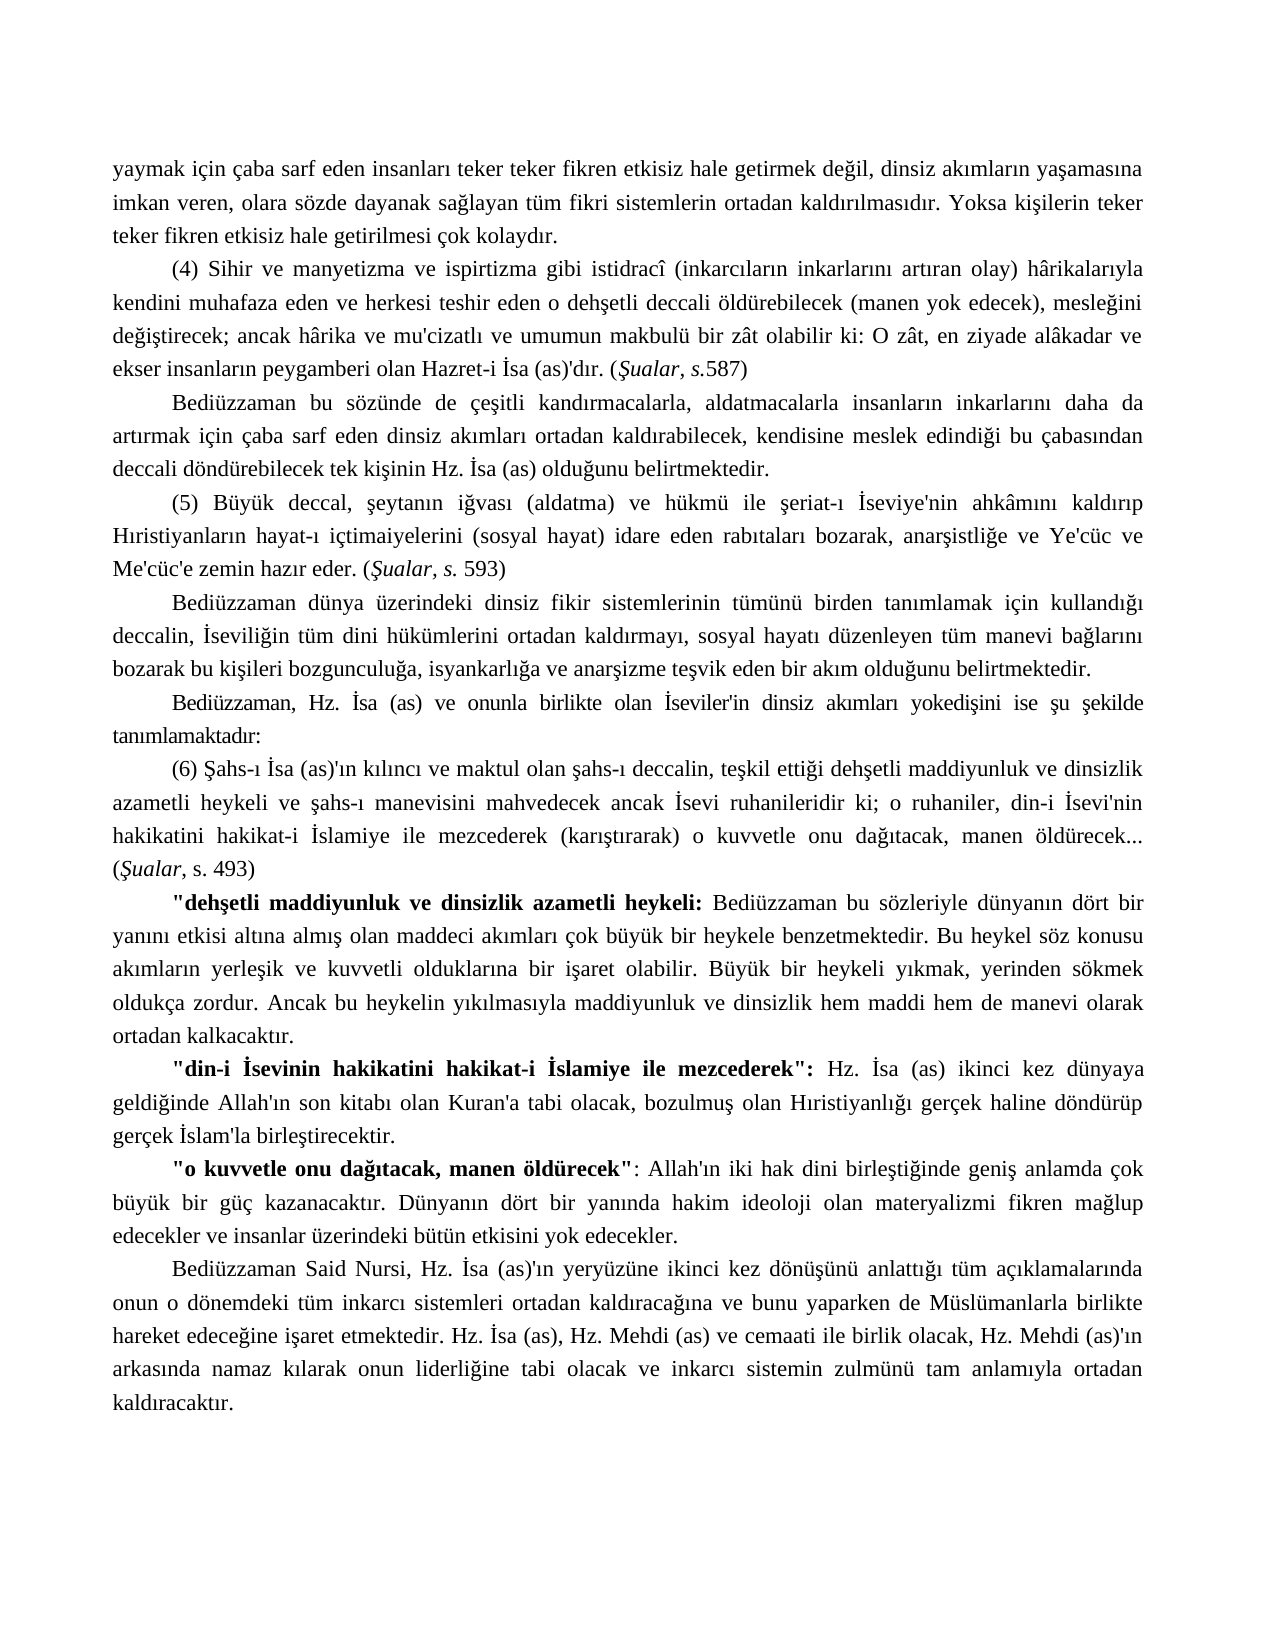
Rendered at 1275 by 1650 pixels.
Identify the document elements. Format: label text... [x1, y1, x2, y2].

text "dehşetli maddiyunluk ve dinsizlik azametli heykeli: Bediüzzaman bu sözleriyle dünyanın dört bir yanını etkisi altına almış olan maddeci akımları çok büyük bir heykele benzetmektedir. Bu heykel söz konusu akımların yerleşik ve kuvvetli olduklarına bir işaret olabilir. Büyük bir heykeli yıkmak, yerinden sökmek oldukça zordur. Ancak bu heykelin yıkılmasıyla maddiyunluk ve dinsizlik hem maddi hem de manevi olarak ortadan kalkacaktır. [112, 883, 1145, 1050]
text Bediüzzaman Said Nursi, Hz. İsa (as)'ın yeryüzüne ikinci kez dönüşünü anlattığı tüm açıklamalarında onun o dönemdeki tüm inkarcı sistemleri ortadan kaldıracağına ve bunu yaparken de Müslümanlarla birlikte hareket edeceğine işaret etmektedir. Hz. İsa (as), Hz. Mehdi (as) ve cemaati ile birlik olacak, Hz. Mehdi (as)'ın arkasında namaz kılarak onun liderliğine tabi olacak ve inkarcı sistemin zulmünü tam anlamıyla ortadan kaldıracaktır. [112, 1250, 1145, 1417]
text "din-i İsevinin hakikatini hakikat-i İslamiye ile mezcederek": Hz. İsa (as) ikinci kez dünyaya geldiğinde Allah'ın son kitabı olan Kuran'a tabi olacak, bozulmuş olan Hıristiyanlığı gerçek haline döndürüp gerçek İslam'la birleştirecektir. [112, 1050, 1145, 1150]
text Bediüzzaman dünya üzerindeki dinsiz fikir sistemlerinin tümünü birden tanımlamak için kullandığı deccalin, İseviliğin tüm dini hükümlerini ortadan kaldırmayı, sosyal hayatı düzenleyen tüm manevi bağlarını bozarak bu kişileri bozgunculuğa, isyankarlığa ve anarşizme teşvik eden bir akım olduğunu belirtmektedir. [112, 583, 1145, 683]
text (5) Büyük deccal, şeytanın iğvası (aldatma) ve hükmü ile şeriat-ı İseviye'nin ahkâmını kaldırıp Hıristiyanların hayat-ı içtimaiyelerini (sosyal hayat) idare eden rabıtaları bozarak, anarşistliğe ve Ye'cüc ve Me'cüc'e zemin hazır eder. (Şualar, s. 593) [112, 483, 1145, 583]
text Bediüzzaman bu sözünde de çeşitli kandırmacalarla, aldatmacalarla insanların inkarlarını daha da artırmak için çaba sarf eden dinsiz akımları ortadan kaldırabilecek, kendisine meslek edindiği bu çabasından deccali döndürebilecek tek kişinin Hz. İsa (as) olduğunu belirtmektedir. [112, 383, 1145, 483]
text (6) Şahs-ı İsa (as)'ın kılıncı ve maktul olan şahs-ı deccalin, teşkil ettiği dehşetli maddiyunluk ve dinsizlik azametli heykeli ve şahs-ı manevisini mahvedecek ancak İsevi ruhanileridir ki; o ruhaniler, din-i İsevi'nin hakikatini hakikat-i İslamiye ile mezcederek (karıştırarak) o kuvvetle onu dağıtacak, manen öldürecek... (Şualar, s. 493) [112, 750, 1145, 883]
text "o kuvvetle onu dağıtacak, manen öldürecek": Allah'ın iki hak dini birleştiğinde geniş anlamda çok büyük bir güç kazanacaktır. Dünyanın dört bir yanında hakim ideoloji olan materyalizmi fikren mağlup edecekler ve insanlar üzerindeki bütün etkisini yok edecekler. [112, 1150, 1145, 1250]
text (4) Sihir ve manyetizma ve ispirtizma gibi istidracî (inkarcıların inkarlarını artıran olay) hârikalarıyla kendini muhafaza eden ve herkesi teshir eden o dehşetli deccali öldürebilecek (manen yok edecek), mesleğini değiştirecek; ancak hârika ve mu'cizatlı ve umumun makbulü bir zât olabilir ki: O zât, en ziyade alâkadar ve ekser insanların peygamberi olan Hazret-i İsa (as)'dır. (Şualar, s.587) [112, 250, 1145, 383]
text yaymak için çaba sarf eden insanları teker teker fikren etkisiz hale getirmek değil, dinsiz akımların yaşamasına imkan veren, olara sözde dayanak sağlayan tüm fikri sistemlerin ortadan kaldırılmasıdır. Yoksa kişilerin teker teker fikren etkisiz hale getirilmesi çok kolaydır. [112, 150, 1145, 250]
text Bediüzzaman, Hz. İsa (as) ve onunla birlikte olan İseviler'in dinsiz akımları yokedişini ise şu şekilde tanımlamaktadır: [112, 683, 1145, 750]
